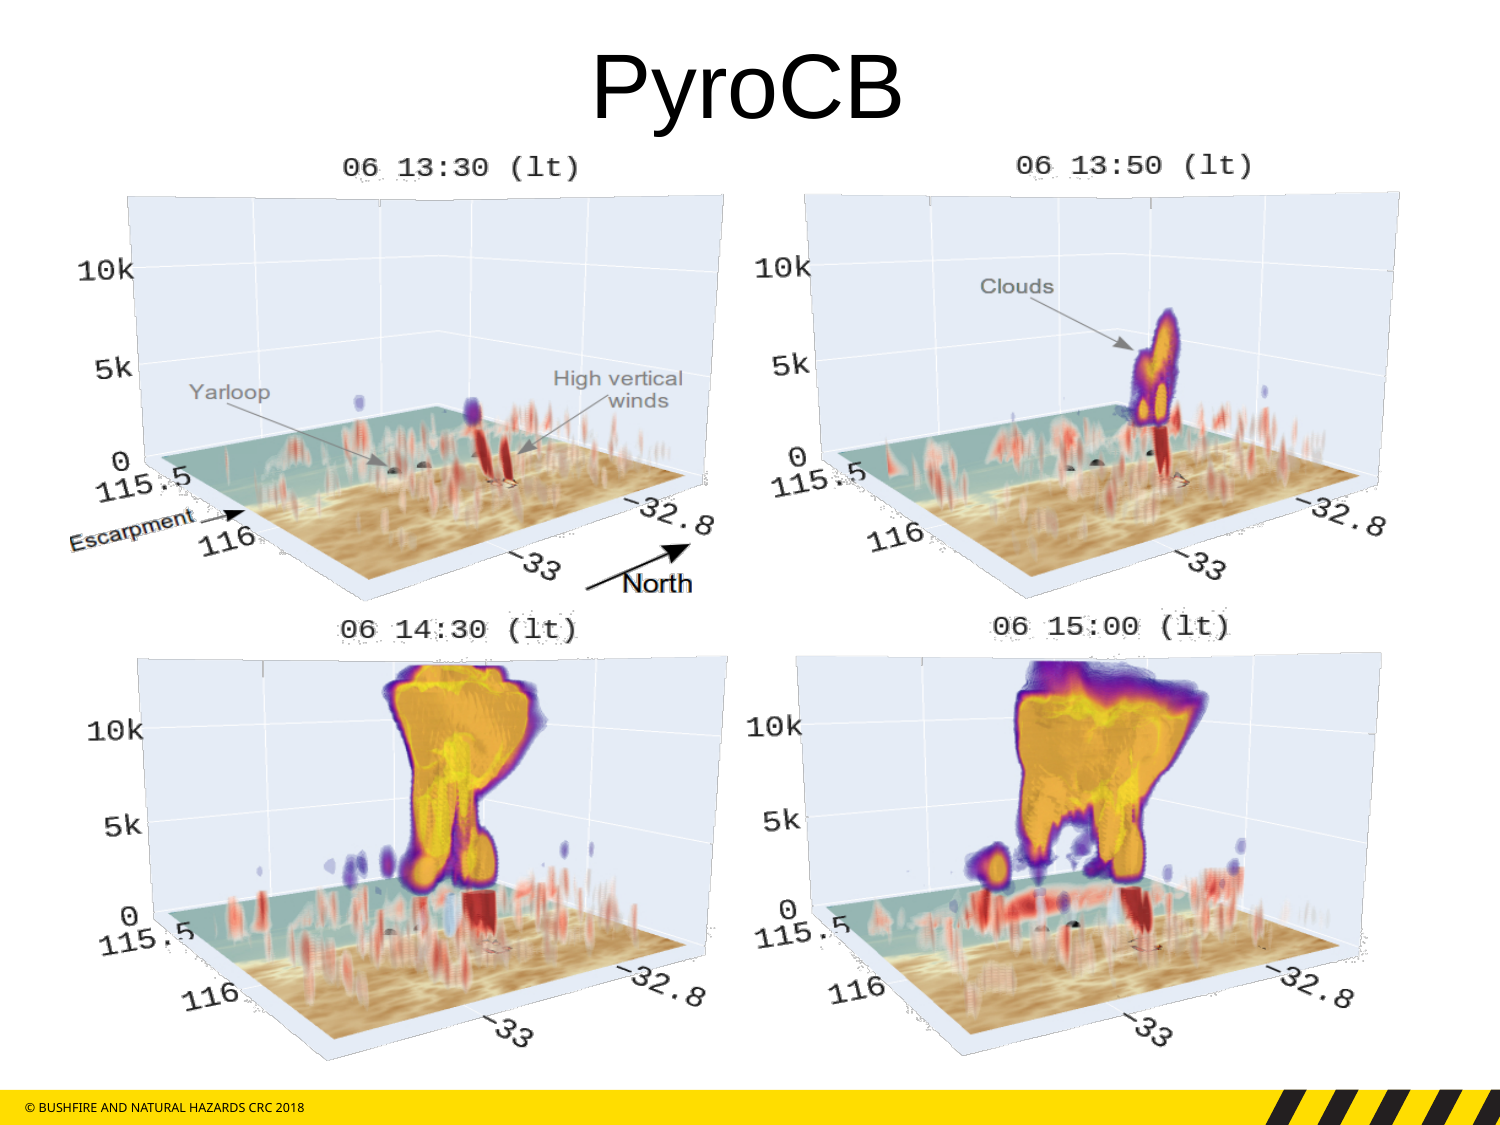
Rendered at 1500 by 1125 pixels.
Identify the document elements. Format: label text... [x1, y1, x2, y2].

picture [70, 101, 1418, 1081]
text_box PyroCB [575, 35, 922, 139]
